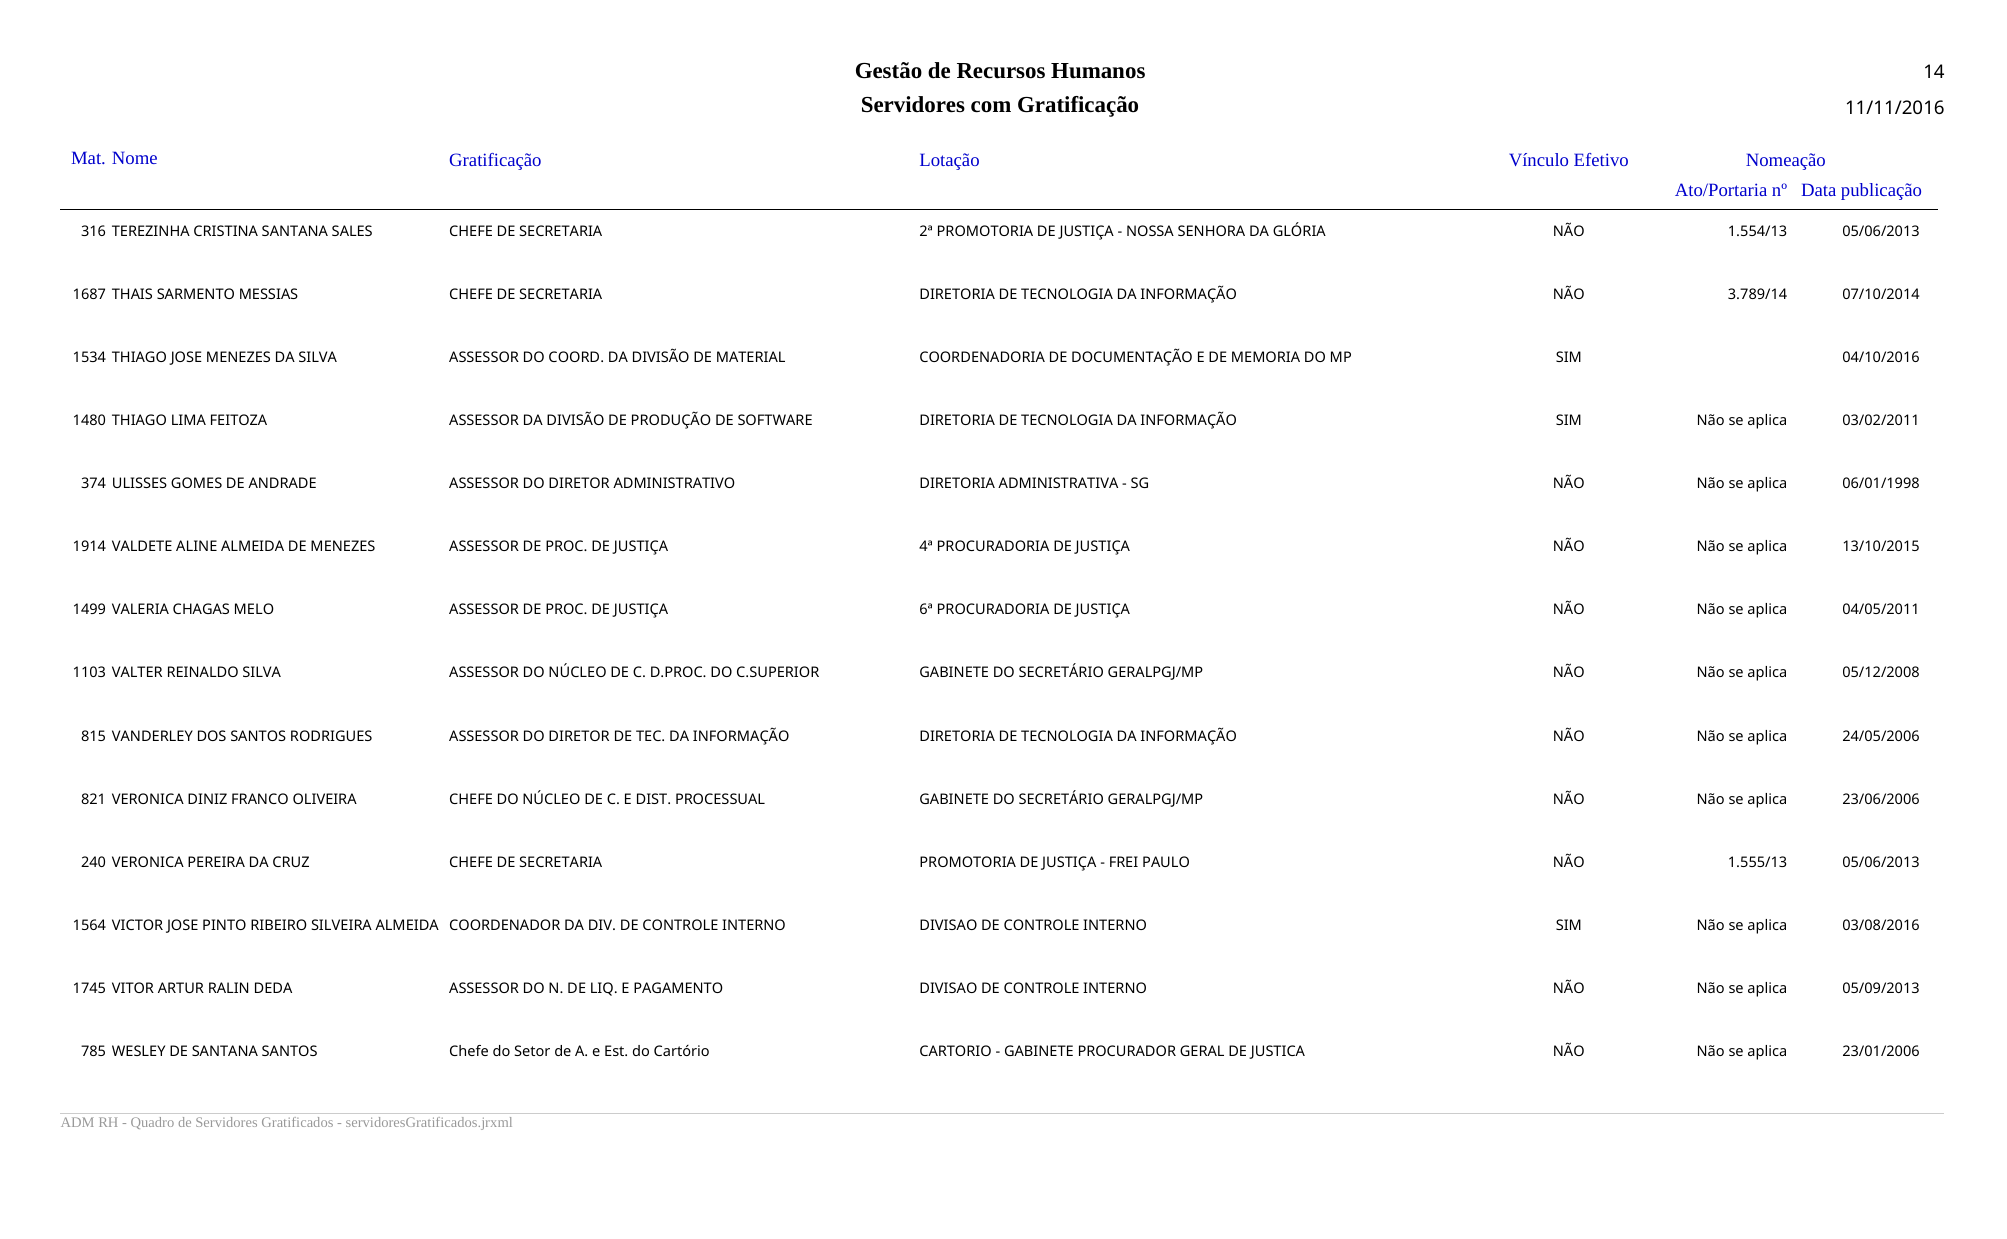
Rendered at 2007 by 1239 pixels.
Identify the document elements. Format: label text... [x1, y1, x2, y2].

table_cell [1486, 978, 1495, 1006]
table_cell [106, 149, 112, 177]
table_cell 1.555/13 [1649, 852, 1787, 880]
table_cell [1642, 754, 2007, 767]
table_cell [1642, 473, 1649, 501]
table_cell [440, 515, 449, 533]
table_cell 1499 [9, 599, 106, 628]
table_cell [1922, 149, 2007, 177]
table_cell [910, 515, 919, 533]
table_cell [1486, 578, 2007, 596]
table_cell [1486, 894, 2007, 912]
table_cell [1486, 438, 1495, 452]
table_cell [1642, 220, 1649, 249]
table_cell [1486, 347, 1495, 375]
table_cell 23/01/2006 [1793, 1041, 1919, 1069]
table_cell [0, 894, 112, 912]
table_cell [1920, 662, 2007, 691]
table_cell [440, 438, 449, 452]
table_cell [1642, 691, 2007, 704]
table_cell 316 [9, 220, 106, 249]
table_cell [106, 852, 112, 880]
table_cell [910, 536, 919, 564]
table_cell ASSESSOR DE PROC. DE JUSTIÇA [449, 536, 910, 596]
table_cell COORDENADOR DA DIV. DE CONTROLE INTERNO [449, 915, 910, 975]
table_cell [0, 628, 112, 641]
table_cell [1920, 536, 2007, 564]
table_cell [106, 284, 112, 312]
table_cell [440, 599, 449, 628]
table_cell [0, 312, 112, 326]
table_cell [440, 347, 449, 375]
table_cell 24/05/2006 [1793, 725, 1919, 754]
table_cell [440, 1083, 449, 1101]
table_cell [1787, 915, 1792, 943]
table_cell NÃO [1495, 978, 1642, 1020]
table_cell [0, 768, 112, 785]
table_cell [910, 1083, 919, 1101]
table_cell [910, 410, 919, 438]
table_cell [0, 789, 9, 817]
table_cell 14 [1790, 59, 1944, 85]
table_cell CHEFE DE SECRETARIA [449, 852, 910, 912]
table_cell [106, 789, 112, 817]
table_cell [1486, 220, 1495, 249]
table_cell [0, 249, 112, 262]
table_cell [1486, 473, 1495, 501]
table_cell ASSESSOR DA DIVISÃO DE PRODUÇÃO DE SOFTWARE [449, 410, 910, 470]
table_cell SIM [1495, 410, 1642, 452]
table_cell THIAGO JOSE MENEZES DA SILVA [112, 347, 440, 407]
table_cell [0, 284, 9, 312]
table_cell [0, 123, 2007, 147]
table_cell [440, 978, 449, 1006]
table_cell [0, 852, 9, 880]
table_cell 04/05/2011 [1793, 599, 1919, 628]
table_cell DIRETORIA DE TECNOLOGIA DA INFORMAÇÃO [919, 410, 1486, 470]
table_cell DIRETORIA DE TECNOLOGIA DA INFORMAÇÃO [919, 725, 1486, 785]
table_cell [1642, 725, 1649, 754]
table_cell 03/02/2011 [1793, 410, 1919, 438]
table_cell Ato/Portaria nº [1649, 179, 1787, 208]
table_cell 13/10/2015 [1793, 536, 1919, 564]
table_cell [910, 831, 919, 848]
table_cell [1787, 789, 1792, 817]
table_cell [1486, 662, 1495, 691]
table_cell ASSESSOR DO NÚCLEO DE C. D.PROC. DO C.SUPERIOR [449, 662, 910, 722]
table_cell [440, 578, 449, 596]
table_cell [910, 149, 919, 177]
table_cell [910, 704, 919, 722]
table_cell [0, 957, 112, 975]
table_cell NÃO [1495, 852, 1642, 894]
table_cell [1642, 915, 1649, 943]
table_cell NÃO [1495, 220, 1642, 262]
table_cell Lotação [919, 149, 1486, 178]
table_cell [0, 662, 9, 691]
table_cell [1642, 852, 1649, 880]
table_cell [1642, 817, 2007, 831]
table_cell [1787, 284, 1792, 312]
table_cell [910, 691, 919, 704]
table_cell [1486, 565, 1495, 578]
table_cell 4ª PROCURADORIA DE JUSTIÇA [919, 536, 1486, 596]
table_cell [0, 179, 1649, 208]
table_cell THIAGO LIMA FEITOZA [112, 410, 440, 470]
table_cell [0, 1113, 60, 1137]
table_cell [106, 1041, 112, 1069]
table_cell CHEFE DE SECRETARIA [449, 220, 910, 280]
table_cell DIRETORIA ADMINISTRATIVA - SG [919, 473, 1486, 533]
table_cell 1534 [9, 347, 106, 375]
table_cell 1745 [9, 978, 106, 1006]
table_cell [1920, 347, 2007, 375]
table_cell [1649, 347, 1787, 375]
table_cell [1486, 641, 2007, 659]
table_cell [440, 565, 449, 578]
table_cell [1486, 1006, 1495, 1020]
table_cell [106, 473, 112, 501]
table_cell Não se aplica [1649, 1041, 1787, 1069]
table_cell 374 [9, 473, 106, 501]
table_cell [440, 943, 449, 957]
table_cell [910, 768, 919, 785]
table_cell [910, 789, 919, 817]
table_cell [1642, 565, 2007, 578]
table_cell [440, 501, 449, 515]
table_cell 04/10/2016 [1793, 347, 1919, 375]
table_cell [1920, 915, 2007, 943]
table_cell Não se aplica [1649, 473, 1787, 501]
table_cell [0, 578, 112, 596]
table_cell THAIS SARMENTO MESSIAS [112, 284, 440, 343]
table_cell [440, 249, 449, 262]
table_cell NÃO [1495, 725, 1642, 767]
table_cell VALTER REINALDO SILVA [112, 662, 440, 722]
table_cell 03/08/2016 [1793, 915, 1919, 943]
table_cell SIM [1495, 915, 1642, 957]
table_cell [1642, 789, 1649, 817]
table_cell [106, 599, 112, 628]
table_cell [0, 347, 9, 375]
table_cell Não se aplica [1649, 410, 1787, 438]
table_cell [0, 599, 9, 628]
table_cell [440, 452, 449, 470]
table_cell [910, 220, 919, 249]
table_cell [1486, 754, 1495, 767]
table_cell [106, 536, 112, 564]
table_cell Não se aplica [1649, 599, 1787, 628]
table_cell [1920, 473, 2007, 501]
table_cell [440, 1041, 449, 1069]
table_cell 05/12/2008 [1793, 662, 1919, 691]
table_cell [1787, 220, 1792, 249]
table_cell [910, 943, 919, 957]
table_cell VANDERLEY DOS SANTOS RODRIGUES [112, 725, 440, 785]
table_cell [0, 831, 112, 848]
table_cell [910, 578, 919, 596]
table_cell [440, 880, 449, 894]
table_cell [1642, 284, 1649, 312]
table_cell NÃO [1495, 1041, 1642, 1083]
table_cell [1486, 1083, 2007, 1101]
table_cell [1486, 452, 2007, 470]
table_cell [1642, 375, 2007, 389]
table_cell [1486, 284, 1495, 312]
table_cell [1787, 978, 1792, 1006]
table_cell ADM RH - Quadro de Servidores Gratificados - servidoresGratificados.jrxml [60, 1114, 1944, 1137]
table_cell [910, 628, 919, 641]
table_cell [1486, 943, 1495, 957]
table_cell NÃO [1495, 662, 1642, 704]
table_cell Não se aplica [1649, 725, 1787, 754]
table_cell [1486, 599, 1495, 628]
table_cell [910, 473, 919, 501]
table_cell [910, 326, 919, 343]
table_cell [440, 1020, 449, 1038]
table_cell [1920, 725, 2007, 754]
table_cell WESLEY DE SANTANA SANTOS [112, 1041, 440, 1101]
table_cell NÃO [1495, 473, 1642, 515]
table_cell [1642, 1006, 2007, 1020]
table_cell [910, 1041, 919, 1069]
table_cell [440, 536, 449, 564]
table_cell [1642, 1070, 2007, 1083]
table_cell [0, 880, 112, 894]
table_cell [1922, 179, 2007, 208]
table_cell [1642, 149, 1649, 177]
table_cell [440, 704, 449, 722]
table_cell [440, 754, 449, 767]
table_cell [1642, 438, 2007, 452]
table_cell VERONICA PEREIRA DA CRUZ [112, 852, 440, 912]
table_cell [1642, 662, 1649, 691]
table_cell Chefe do Setor de A. e Est. do Cartório [449, 1041, 910, 1101]
table_cell [440, 915, 449, 943]
table_cell [910, 263, 919, 280]
table_cell [910, 880, 919, 894]
table_cell [0, 85, 2007, 91]
table_cell [1486, 691, 1495, 704]
table_cell [0, 1070, 112, 1083]
table_cell [1486, 326, 2007, 343]
table_cell [0, 691, 112, 704]
table_cell VALERIA CHAGAS MELO [112, 599, 440, 659]
table_cell [106, 410, 112, 438]
table_cell 1103 [9, 662, 106, 691]
table_cell Gratificação [449, 149, 910, 178]
table_cell [1486, 410, 1495, 438]
table_header [0, 0, 2007, 57]
table_cell [1945, 1113, 2007, 1137]
table_cell [910, 725, 919, 754]
table_cell [440, 957, 449, 975]
table_cell [1642, 501, 2007, 515]
table_cell [910, 249, 919, 262]
table_cell ASSESSOR DO N. DE LIQ. E PAGAMENTO [449, 978, 910, 1038]
table_cell [0, 515, 112, 533]
table_cell [0, 817, 112, 831]
table_cell [0, 452, 112, 470]
table_cell [910, 1006, 919, 1020]
table_cell [1486, 263, 2007, 280]
table_cell 785 [9, 1041, 106, 1069]
table_cell SIM [1495, 347, 1642, 389]
table_cell Não se aplica [1649, 662, 1787, 691]
table_cell [910, 501, 919, 515]
table_cell [440, 831, 449, 848]
table_cell [0, 326, 112, 343]
table_cell Nomeação [1649, 149, 1922, 178]
table_cell Vínculo Efetivo [1495, 149, 1642, 178]
table_cell ASSESSOR DO COORD. DA DIVISÃO DE MATERIAL [449, 347, 910, 407]
table_cell [910, 452, 919, 470]
table_cell [1920, 599, 2007, 628]
table_cell [1642, 410, 1649, 438]
table_cell [440, 1070, 449, 1083]
table_cell [440, 312, 449, 326]
table_cell [106, 220, 112, 249]
table_cell [910, 641, 919, 659]
table_cell VICTOR JOSE PINTO RIBEIRO SILVEIRA ALMEIDA [112, 915, 440, 975]
table_cell [1486, 831, 2007, 848]
table_cell 23/06/2006 [1793, 789, 1919, 817]
table_cell [1945, 95, 2007, 123]
table_cell [440, 768, 449, 785]
table_cell ASSESSOR DO DIRETOR ADMINISTRATIVO [449, 473, 910, 533]
table_cell [0, 943, 112, 957]
table_cell [910, 438, 919, 452]
table_cell [440, 641, 449, 659]
table_cell [0, 754, 112, 767]
table_cell 240 [9, 852, 106, 880]
table_cell [0, 95, 213, 123]
table_cell NÃO [1495, 599, 1642, 641]
table_cell [910, 894, 919, 912]
table_cell [910, 817, 919, 831]
table_cell VERONICA DINIZ FRANCO OLIVEIRA [112, 789, 440, 848]
table_cell [910, 565, 919, 578]
table_cell [910, 754, 919, 767]
table_cell [0, 704, 112, 722]
table_cell [1920, 410, 2007, 438]
table_cell ASSESSOR DE PROC. DE JUSTIÇA [449, 599, 910, 659]
table_cell Gestão de Recursos Humanos [213, 57, 1787, 85]
table_cell [106, 725, 112, 754]
table_cell [1486, 628, 1495, 641]
table_cell [0, 438, 112, 452]
table_cell [0, 1083, 112, 1101]
table_cell [0, 410, 9, 438]
table_cell [1642, 536, 1649, 564]
table_cell [440, 389, 449, 407]
table_cell 06/01/1998 [1793, 473, 1919, 501]
table_cell CHEFE DE SECRETARIA [449, 284, 910, 343]
table_cell GABINETE DO SECRETÁRIO GERALPGJ/MP [919, 789, 1486, 848]
table_cell [1486, 880, 1495, 894]
table_cell [0, 915, 9, 943]
table_cell [1486, 312, 1495, 326]
table_cell [1486, 957, 2007, 975]
table_cell 1.554/13 [1649, 220, 1787, 249]
table_cell VALDETE ALINE ALMEIDA DE MENEZES [112, 536, 440, 596]
table_cell 11/11/2016 [1790, 95, 1944, 123]
table_header Nome [112, 147, 199, 177]
table_cell [440, 375, 449, 389]
table_cell [1920, 852, 2007, 880]
table_cell [0, 473, 9, 501]
table_cell TEREZINHA CRISTINA SANTANA SALES [112, 220, 440, 280]
table_cell [0, 536, 9, 564]
table_cell [1486, 852, 1495, 880]
table_cell [910, 852, 919, 880]
table_cell [1787, 410, 1792, 438]
table_cell Servidores com Gratificação [213, 91, 1787, 123]
table_cell ULISSES GOMES DE ANDRADE [112, 473, 440, 533]
table_cell [0, 211, 2007, 220]
table_cell [1642, 312, 2007, 326]
table_cell 05/06/2013 [1793, 220, 1919, 249]
table_cell [440, 220, 449, 249]
table_cell [0, 641, 112, 659]
table_cell [1642, 943, 2007, 957]
table_cell 6ª PROCURADORIA DE JUSTIÇA [919, 599, 1486, 659]
table_cell NÃO [1495, 789, 1642, 831]
table_cell ASSESSOR DO DIRETOR DE TEC. DA INFORMAÇÃO [449, 725, 910, 785]
table_cell [1787, 1041, 1792, 1069]
table_cell [440, 817, 449, 831]
table_cell [910, 312, 919, 326]
table_cell [1486, 915, 1495, 943]
table_cell [0, 389, 112, 407]
table_cell [1486, 1070, 1495, 1083]
table_cell [1486, 704, 2007, 722]
table_cell CARTORIO - GABINETE PROCURADOR GERAL DE JUSTICA [919, 1041, 1486, 1101]
table_cell [106, 347, 112, 375]
table_cell [0, 149, 44, 177]
table_cell [0, 263, 112, 280]
table_cell CHEFE DO NÚCLEO DE C. E DIST. PROCESSUAL [449, 789, 910, 848]
table_cell [1787, 473, 1792, 501]
table_cell [1642, 347, 1649, 375]
table_cell [1642, 978, 1649, 1006]
table_cell [0, 1101, 2007, 1113]
table_cell [1787, 347, 1792, 375]
table_cell [1486, 501, 1495, 515]
table_cell Não se aplica [1649, 915, 1787, 943]
table_cell [910, 599, 919, 628]
table_cell [440, 284, 449, 312]
table_cell Data publicação [1787, 179, 1922, 208]
table_cell [1486, 725, 1495, 754]
table_cell [440, 326, 449, 343]
table_cell [0, 375, 112, 389]
table_cell [910, 1070, 919, 1083]
table_cell [1486, 817, 1495, 831]
table_cell [440, 1006, 449, 1020]
table_cell [440, 852, 449, 880]
table_cell [910, 957, 919, 975]
table_cell 815 [9, 725, 106, 754]
table_cell DIVISAO DE CONTROLE INTERNO [919, 915, 1486, 975]
table_cell PROMOTORIA DE JUSTIÇA - FREI PAULO [919, 852, 1486, 912]
table_cell Não se aplica [1649, 978, 1787, 1006]
table_cell 07/10/2014 [1793, 284, 1919, 312]
table_cell 821 [9, 789, 106, 817]
table_cell [1486, 1020, 2007, 1038]
table_cell [1787, 536, 1792, 564]
table_cell [440, 628, 449, 641]
table_cell [199, 149, 449, 177]
table_cell [1642, 249, 2007, 262]
table_cell [1920, 789, 2007, 817]
table_cell [0, 1020, 112, 1038]
table_cell [1920, 1041, 2007, 1069]
table_cell [1787, 852, 1792, 880]
table_cell [1642, 880, 2007, 894]
table_cell [0, 220, 9, 249]
table_cell [106, 662, 112, 691]
table_cell [0, 978, 9, 1006]
table_cell 05/06/2013 [1793, 852, 1919, 880]
table_cell [1945, 59, 2007, 85]
table_cell [0, 725, 9, 754]
table_cell [910, 284, 919, 312]
table_cell DIVISAO DE CONTROLE INTERNO [919, 978, 1486, 1038]
table_cell [1920, 220, 2007, 249]
table_cell [106, 915, 112, 943]
table_cell [106, 978, 112, 1006]
table_cell [1486, 389, 2007, 407]
table_cell [1486, 1041, 1495, 1069]
table_cell [1642, 1041, 1649, 1069]
table_cell [1920, 284, 2007, 312]
table_cell [0, 501, 112, 515]
table_cell 05/09/2013 [1793, 978, 1919, 1006]
table_cell [0, 59, 213, 85]
table_cell [910, 375, 919, 389]
table_cell VITOR ARTUR RALIN DEDA [112, 978, 440, 1038]
table_cell [910, 347, 919, 375]
table_cell [440, 894, 449, 912]
table_cell COORDENADORIA DE DOCUMENTAÇÃO E DE MEMORIA DO MP [919, 347, 1486, 407]
table_cell 2ª PROMOTORIA DE JUSTIÇA - NOSSA SENHORA DA GLÓRIA [919, 220, 1486, 280]
table_cell [910, 978, 919, 1006]
table_cell NÃO [1495, 284, 1642, 326]
table_cell [1486, 375, 1495, 389]
table_cell [0, 565, 112, 578]
table_cell [1642, 628, 2007, 641]
table_cell [1642, 599, 1649, 628]
table_cell GABINETE DO SECRETÁRIO GERALPGJ/MP [919, 662, 1486, 722]
table_cell [1486, 768, 2007, 785]
table_cell [1486, 515, 2007, 533]
table_cell 1564 [9, 915, 106, 943]
table_cell [1486, 249, 1495, 262]
table_cell 1480 [9, 410, 106, 438]
table_cell [910, 1020, 919, 1038]
table_cell [1486, 536, 1495, 564]
table_cell 1914 [9, 536, 106, 564]
table_cell Não se aplica [1649, 789, 1787, 817]
table_cell 3.789/14 [1649, 284, 1787, 312]
table_header Mat. [44, 147, 106, 177]
table_cell [440, 410, 449, 438]
table_cell [1920, 978, 2007, 1006]
table_cell [1486, 149, 1495, 177]
table_cell [440, 691, 449, 704]
table_cell [1787, 662, 1792, 691]
table_cell [440, 263, 449, 280]
table_cell [440, 725, 449, 754]
table_cell [440, 662, 449, 691]
table_cell NÃO [1495, 536, 1642, 578]
table_cell [440, 789, 449, 817]
table_cell [910, 915, 919, 943]
table_cell [1486, 789, 1495, 817]
table_cell DIRETORIA DE TECNOLOGIA DA INFORMAÇÃO [919, 284, 1486, 343]
table_cell Não se aplica [1649, 536, 1787, 564]
table_cell [0, 1006, 112, 1020]
table_cell [910, 389, 919, 407]
table_cell [910, 662, 919, 691]
table_cell [1787, 725, 1792, 754]
table_cell [0, 1041, 9, 1069]
table_cell [1787, 599, 1792, 628]
table_cell [440, 473, 449, 501]
table_cell 1687 [9, 284, 106, 312]
